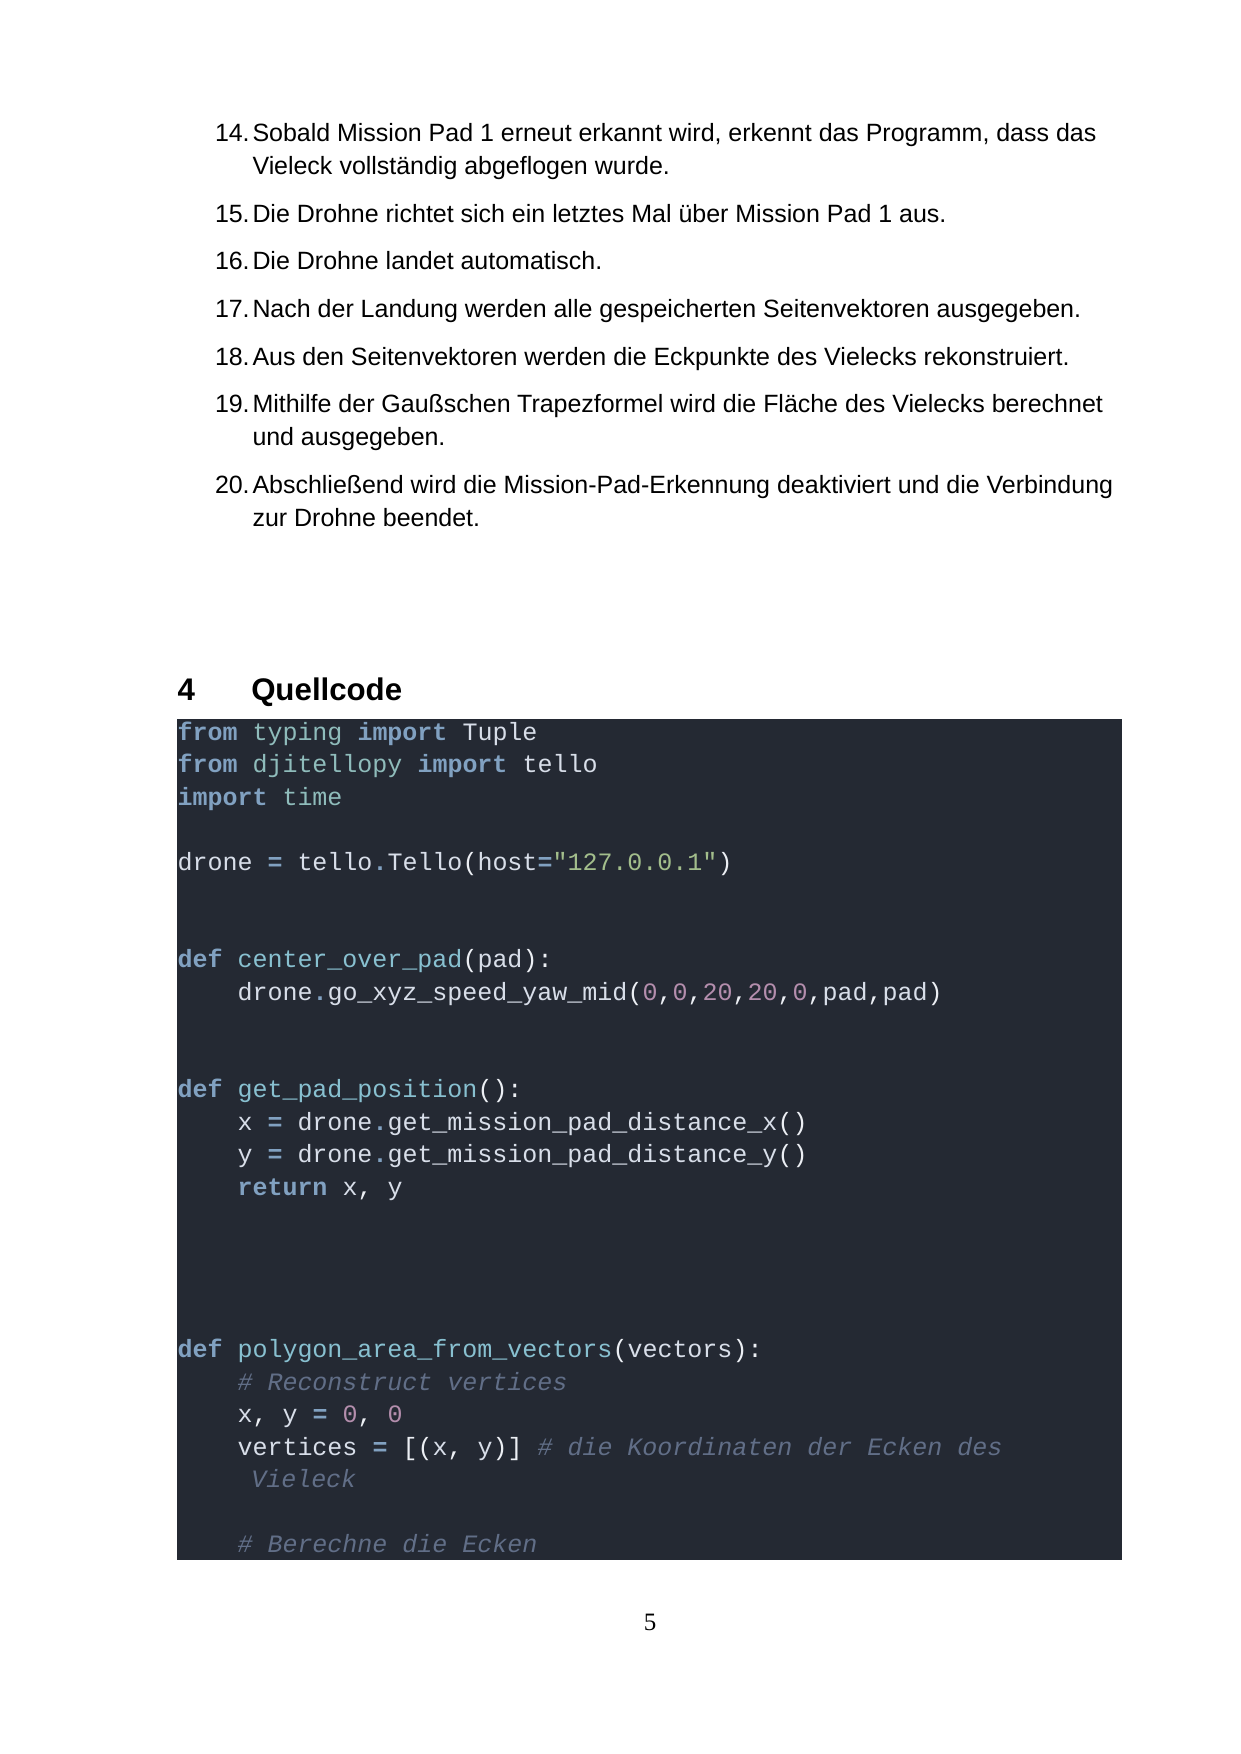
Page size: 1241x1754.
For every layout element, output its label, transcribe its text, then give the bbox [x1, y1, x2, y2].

list Die Drohne richtet sich ein letztes Mal über Mission Pad 1 aus. [215, 199, 1122, 227]
text from typing import Tuple from djitellopy import tello import time drone = tello.Tello(host="127.0.0.1") def center_over_pad(pad): drone.go_xyz_speed_yaw_mid(0,0,20,20,0,pad,pad) def get_pad_position(): x = drone.get_mission_pad_distance_x() y = drone.get_mission_pad_distance_y() return x, y def polygon_area_from_vectors(vectors): # Reconstruct vertices x, y = 0, 0 vertices = [(x, y)] # die Koordinaten der Ecken des Vieleck # Berechne die Ecken [177, 719, 1122, 1560]
list Mithilfe der Gaußschen Trapezformel wird die Fläche des Vielecks berechnet und ausgegeben. [215, 389, 1122, 451]
list Nach der Landung werden alle gespeicherten Seitenvektoren ausgegeben. [215, 294, 1122, 323]
list Sobald Mission Pad 1 erneut erkannt wird, erkennt das Programm, dass das Vieleck vollständig abgeflogen wurde. [215, 118, 1122, 180]
list Aus den Seitenvektoren werden die Eckpunkte des Vielecks rekonstruiert. [215, 342, 1122, 370]
subtitle Quellcode [177, 671, 1122, 707]
list Die Drohne landet automatisch. [215, 246, 1122, 275]
list Abschließend wird die Mission-Pad-Erkennung deaktiviert und die Verbindung zur Drohne beendet. [215, 470, 1122, 532]
